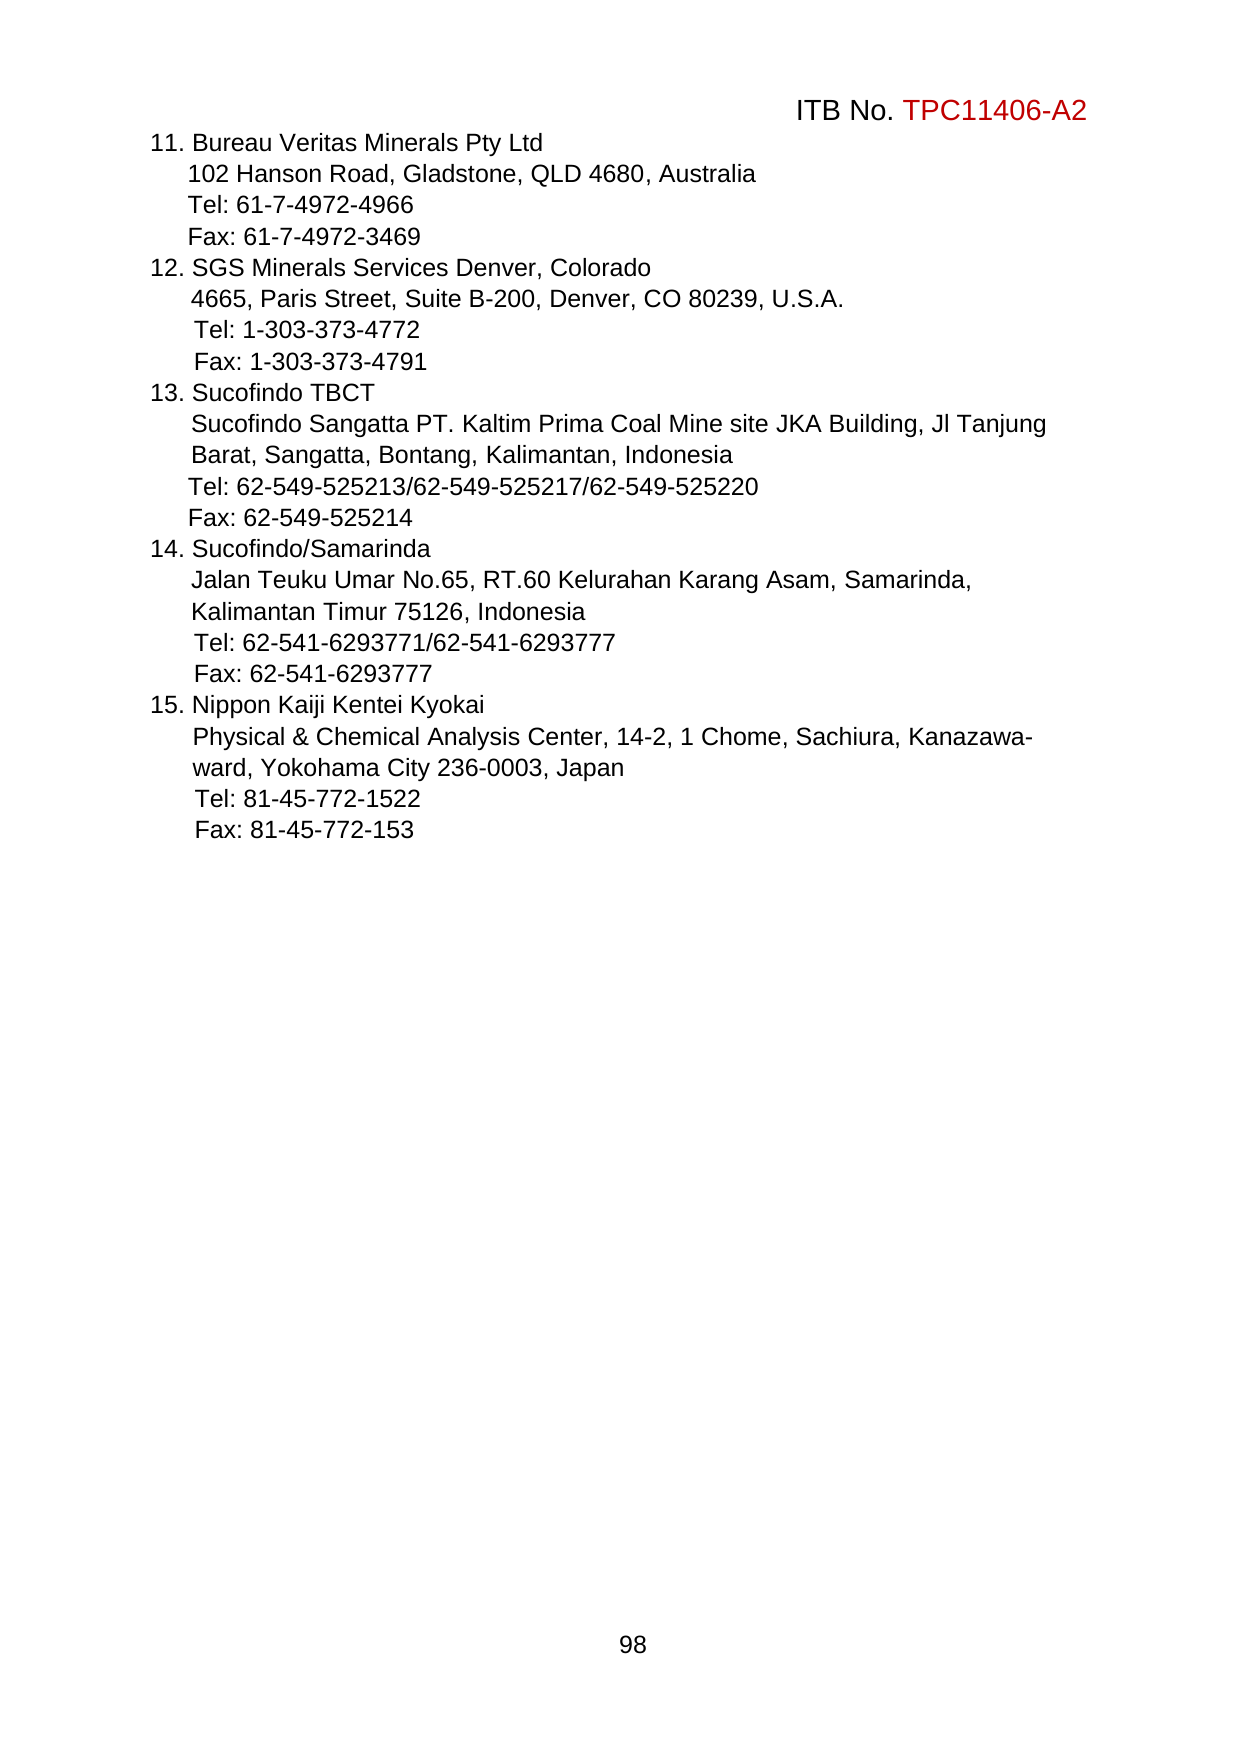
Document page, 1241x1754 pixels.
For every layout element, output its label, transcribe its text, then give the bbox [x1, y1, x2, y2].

text Tel: 61-7-4972-4966 [187, 189, 1087, 220]
text 11. Bureau Veritas Minerals Pty Ltd [150, 126, 1087, 157]
text 14. Sucofindo/Samarinda [150, 532, 1087, 564]
text 4665, Paris Street, Suite B-200, Denver, CO 80239, U.S.A. [191, 282, 1087, 314]
text Tel: 62-549-525213/62-549-525217/62-549-525220 [187, 470, 1087, 501]
text Fax: 81-45-772-153 [194, 814, 1087, 845]
text 12. SGS Minerals Services Denver, Colorado [150, 251, 1087, 282]
text Fax: 62-549-525214 [187, 501, 1087, 532]
text Tel: 81-45-772-1522 [194, 782, 1087, 814]
text Tel: 1-303-373-4772 [181, 314, 1087, 345]
text 13. Sucofindo TBCT [150, 376, 1087, 407]
text 15. Nippon Kaiji Kentei Kyokai [150, 689, 1087, 720]
text Jalan Teuku Umar No.65, RT.60 Kelurahan Karang Asam, Samarinda, Kalimantan Timur 75126, Indonesia [191, 564, 1087, 626]
text Fax: 1-303-373-4791 [181, 345, 1087, 376]
text Fax: 62-541-6293777 [181, 657, 1087, 689]
text 102 Hanson Road, Gladstone, QLD 4680, Australia [187, 157, 1087, 189]
text Fax: 61-7-4972-3469 [187, 220, 1087, 251]
text Sucofindo Sangatta PT. Kaltim Prima Coal Mine site JKA Building, Jl Tanjung Barat, Sangatta, Bontang, Kalimantan, Indonesia [191, 407, 1087, 470]
text Tel: 62-541-6293771/62-541-6293777 [181, 626, 1087, 657]
text Physical & Chemical Analysis Center, 14-2, 1 Chome, Sachiura, Kanazawa-ward, Yokohama City 236-0003, Japan [192, 720, 1087, 782]
